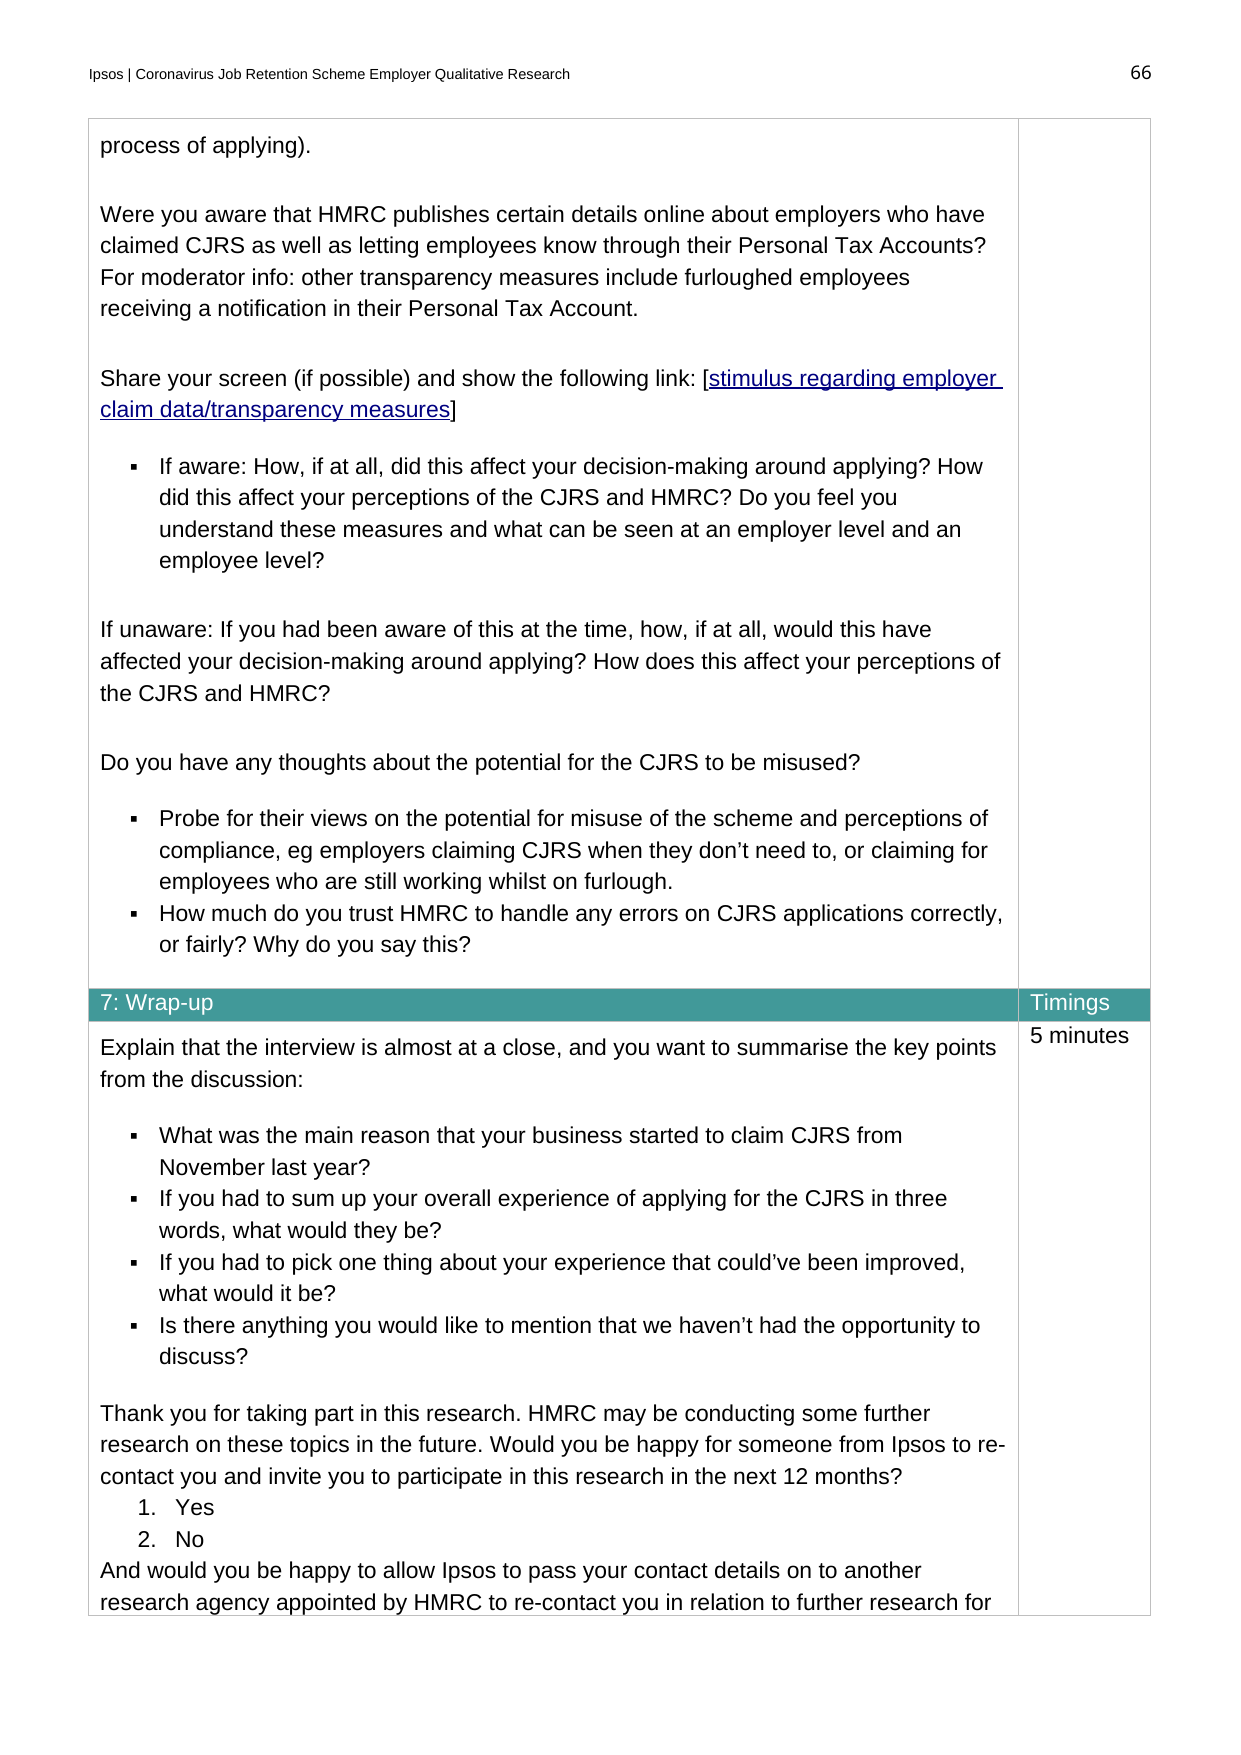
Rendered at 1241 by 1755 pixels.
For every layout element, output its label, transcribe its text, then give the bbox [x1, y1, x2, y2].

table_cell Explain that the interview is almost at a close, and you want to summarise the key points from the discussion: What was the main reason that your business started to claim CJRS from November last year? If you had to sum up your overall experience of applying for the CJRS in three words, what would they be? If you had to pick one thing about your experience that could’ve been improved, what would it be? Is there anything you would like to mention that we haven’t had the opportunity to discuss? Thank you for taking part in this research. HMRC may be conducting some further research on these topics in the future. Would you be happy for someone from Ipsos to re-contact you and invite you to participate in this research in the next 12 months? Yes No And would you be happy to allow Ipsos to pass your contact details on to another research agency appointed by HMRC to re-contact you in relation to further research for [89, 1022, 1018, 1615]
table_cell process of applying). Were you aware that HMRC publishes certain details online about employers who have claimed CJRS as well as letting employees know through their Personal Tax Accounts? For moderator info: other transparency measures include furloughed employees receiving a notification in their Personal Tax Account. Share your screen (if possible) and show the following link: [stimulus regarding employer claim data/transparency measures] If aware: How, if at all, did this affect your decision-making around applying? How did this affect your perceptions of the CJRS and HMRC? Do you feel you understand these measures and what can be seen at an employer level and an employee level? If unaware: If you had been aware of this at the time, how, if at all, would this have affected your decision-making around applying? How does this affect your perceptions of the CJRS and HMRC? Do you have any thoughts about the potential for the CJRS to be misused? Probe for their views on the potential for misuse of the scheme and perceptions of compliance, eg employers claiming CJRS when they don’t need to, or claiming for employees who are still working whilst on furlough. How much do you trust HMRC to handle any errors on CJRS applications correctly, or fairly? Why do you say this? [89, 119, 1018, 988]
table_cell [1019, 119, 1150, 988]
table_cell Timings [1019, 989, 1150, 1021]
table_cell 5 minutes [1019, 1022, 1150, 1615]
table_cell 7: Wrap-up [89, 989, 1018, 1021]
